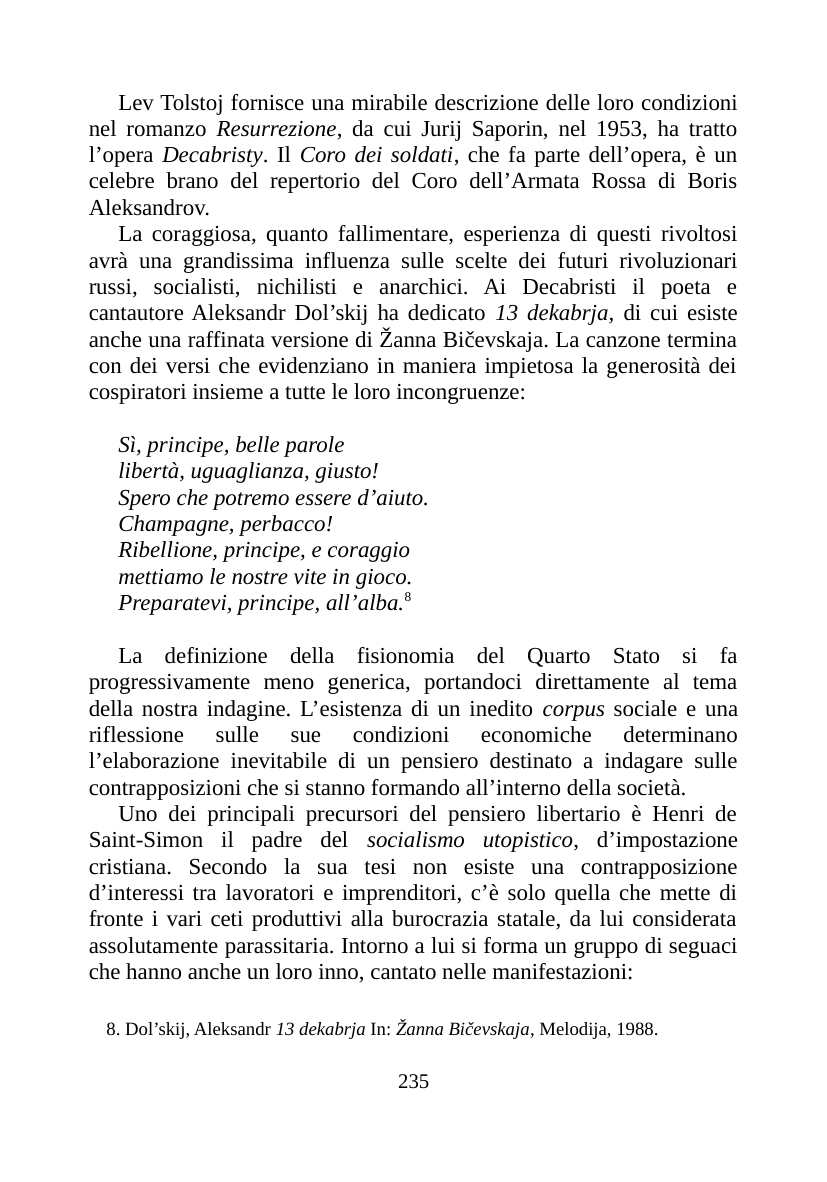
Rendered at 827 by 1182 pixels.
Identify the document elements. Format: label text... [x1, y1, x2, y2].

text Spero che potremo essere d’aiuto. [88, 484, 738, 510]
text mettiamo le nostre vite in gioco. [88, 563, 738, 589]
text Sì, principe, belle parole [88, 431, 738, 457]
text Champagne, perbacco! [88, 510, 738, 537]
text Uno dei principali precursori del pensiero libertario è Henri de Saint-Simon il padre del socialismo utopistico, d’impostazione cristiana. Secondo la sua tesi non esiste una contrapposizione d’interessi tra lavoratori e imprenditori, c’è solo quella che mette di fronte i vari ceti produttivi alla burocrazia statale, da lui considerata assolutamente parassitaria. Intorno a lui si forma un gruppo di seguaci che hanno anche un loro inno, cantato nelle manifestazioni: [88, 800, 738, 984]
text Dol’skij, Aleksandr 13 dekabrja In: Žanna Bičevskaja, Melodija, 1988. [88, 1017, 738, 1039]
text Ribellione, principe, e coraggio [88, 537, 738, 563]
text Preparatevi, principe, all’alba. [88, 589, 738, 616]
text La coraggiosa, quanto fallimentare, esperienza di questi rivoltosi avrà una grandissima influenza sulle scelte dei futuri rivoluzionari russi, socialisti, nichilisti e anarchici. Ai Decabristi il poeta e cantautore Aleksandr Dol’skij ha dedicato 13 dekabrja, di cui esiste anche una raffinata versione di Žanna Bičevskaja. La canzone termina con dei versi che evidenziano in maniera impietosa la generosità dei cospiratori insieme a tutte le loro incongruenze: [88, 220, 738, 405]
text La definizione della fisionomia del Quarto Stato si fa progressivamente meno generica, portandoci direttamente al tema della nostra indagine. L’esistenza di un inedito corpus sociale e una riflessione sulle sue condizioni economiche determinano l’elaborazione inevitabile di un pensiero destinato a indagare sulle contrapposizioni che si stanno formando all’interno della società. [88, 642, 738, 800]
text Lev Tolstoj fornisce una mirabile descrizione delle loro condizioni nel romanzo Resurrezione, da cui Jurij Saporin, nel 1953, ha tratto l’opera Decabristy. Il Coro dei soldati, che fa parte dell’opera, è un celebre brano del repertorio del Coro dell’Armata Rossa di Boris Aleksandrov. [88, 88, 738, 220]
text libertà, uguaglianza, giusto! [88, 457, 738, 484]
